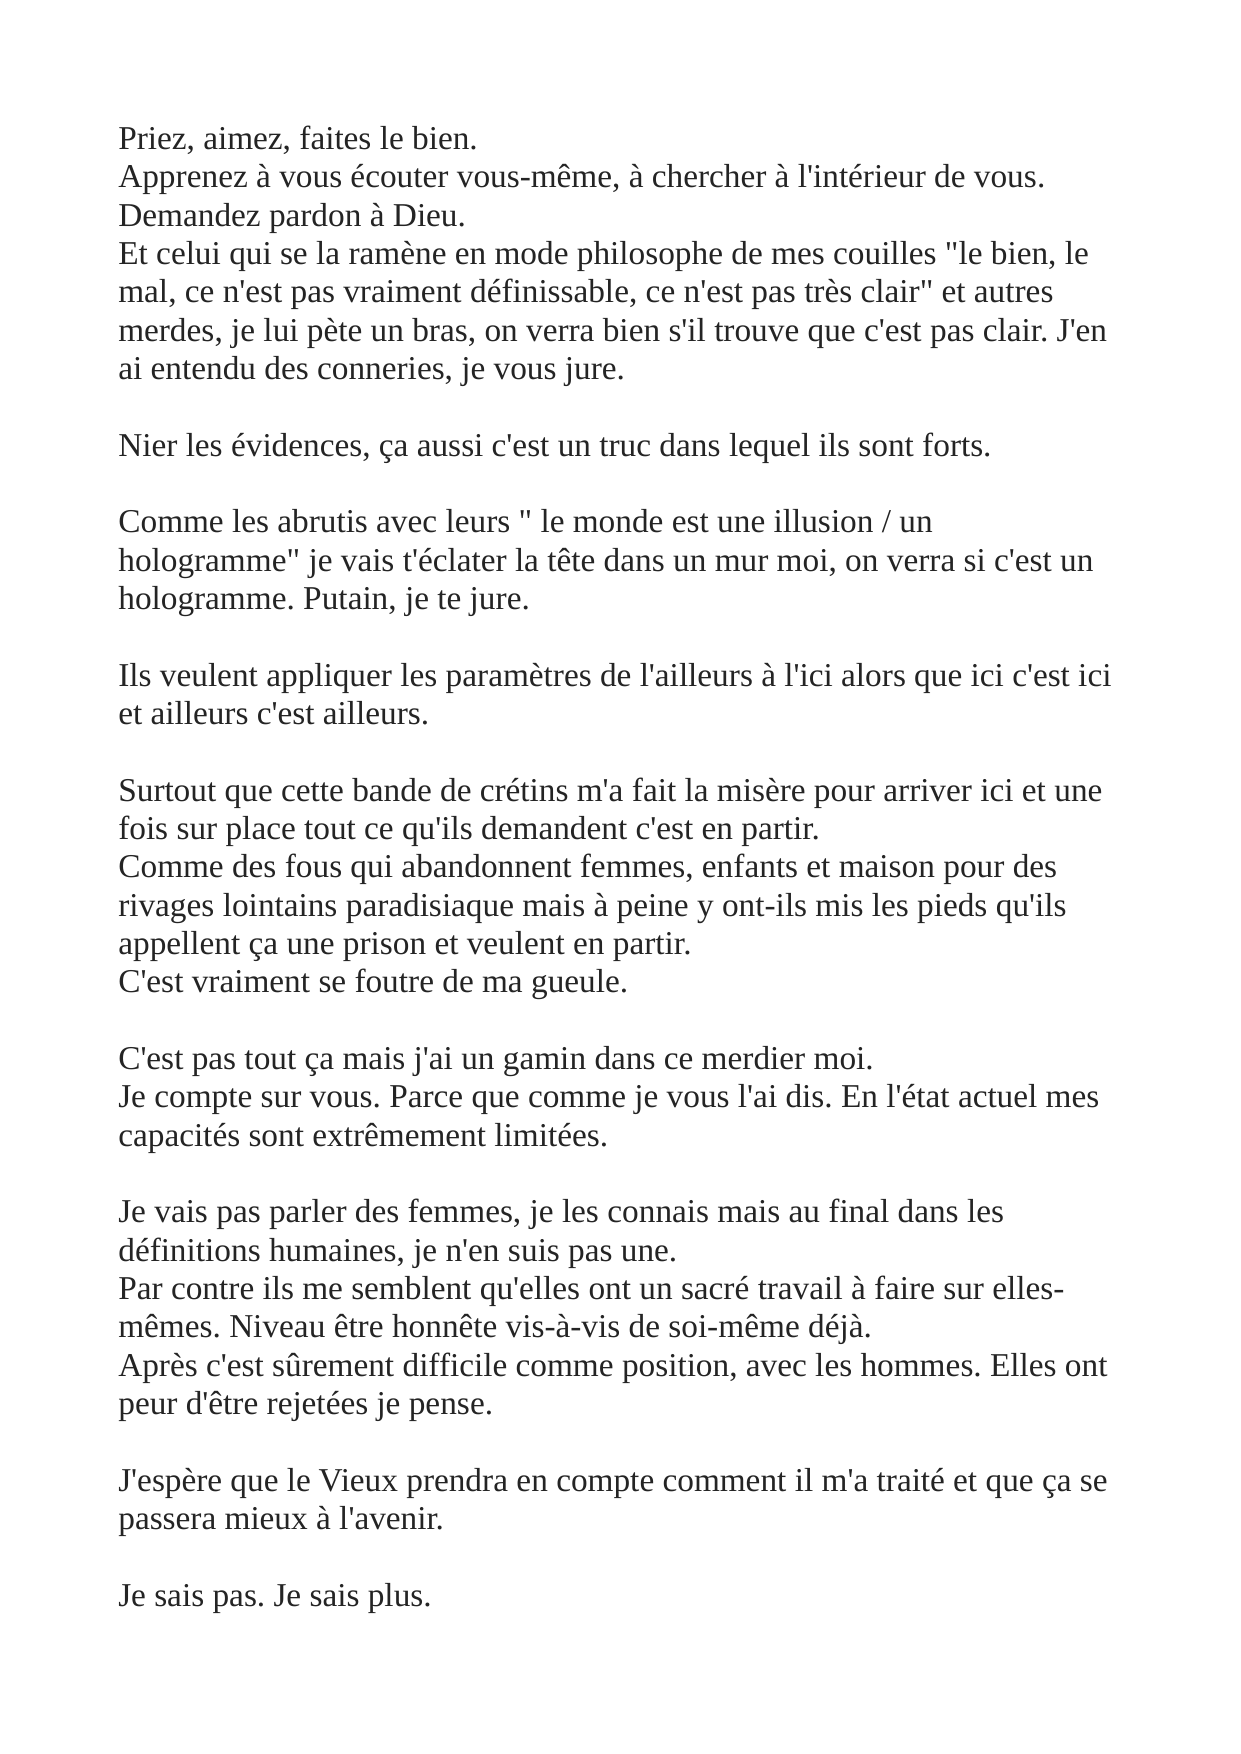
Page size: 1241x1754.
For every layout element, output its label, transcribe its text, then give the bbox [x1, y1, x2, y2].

text C'est vraiment se foutre de ma gueule. [118, 961, 1122, 1000]
text Je vais pas parler des femmes, je les connais mais au final dans les définitions humaines, je n'en suis pas une. [118, 1191, 1122, 1268]
text Comme les abrutis avec leurs " le monde est une illusion / un hologramme" je vais t'éclater la tête dans un mur moi, on verra si c'est un hologramme. Putain, je te jure. [118, 501, 1122, 616]
text Après c'est sûrement difficile comme position, avec les hommes. Elles ont peur d'être rejetées je pense. [118, 1345, 1122, 1421]
text Comme des fous qui abandonnent femmes, enfants et maison pour des rivages lointains paradisiaque mais à peine y ont-ils mis les pieds qu'ils appellent ça une prison et veulent en partir. [118, 846, 1122, 961]
text Ils veulent appliquer les paramètres de l'ailleurs à l'ici alors que ici c'est ici et ailleurs c'est ailleurs. [118, 655, 1122, 731]
text Je sais pas. Je sais plus. [118, 1575, 1122, 1613]
text Nier les évidences, ça aussi c'est un truc dans lequel ils sont forts. [118, 425, 1122, 463]
text J'espère que le Vieux prendra en compte comment il m'a traité et que ça se passera mieux à l'avenir. [118, 1460, 1122, 1536]
text Surtout que cette bande de crétins m'a fait la misère pour arriver ici et une fois sur place tout ce qu'ils demandent c'est en partir. [118, 770, 1122, 846]
text Priez, aimez, faites le bien. [118, 118, 1122, 156]
text Je compte sur vous. Parce que comme je vous l'ai dis. En l'état actuel mes capacités sont extrêmement limitées. [118, 1076, 1122, 1153]
text Par contre ils me semblent qu'elles ont un sacré travail à faire sur elles-mêmes. Niveau être honnête vis-à-vis de soi-même déjà. [118, 1268, 1122, 1345]
text Apprenez à vous écouter vous-même, à chercher à l'intérieur de vous. [118, 156, 1122, 195]
text C'est pas tout ça mais j'ai un gamin dans ce merdier moi. [118, 1038, 1122, 1076]
text Et celui qui se la ramène en mode philosophe de mes couilles "le bien, le mal, ce n'est pas vraiment définissable, ce n'est pas très clair" et autres merdes, je lui pète un bras, on verra bien s'il trouve que c'est pas clair. J'en ai entendu des conneries, je vous jure. [118, 233, 1122, 386]
text Demandez pardon à Dieu. [118, 195, 1122, 233]
